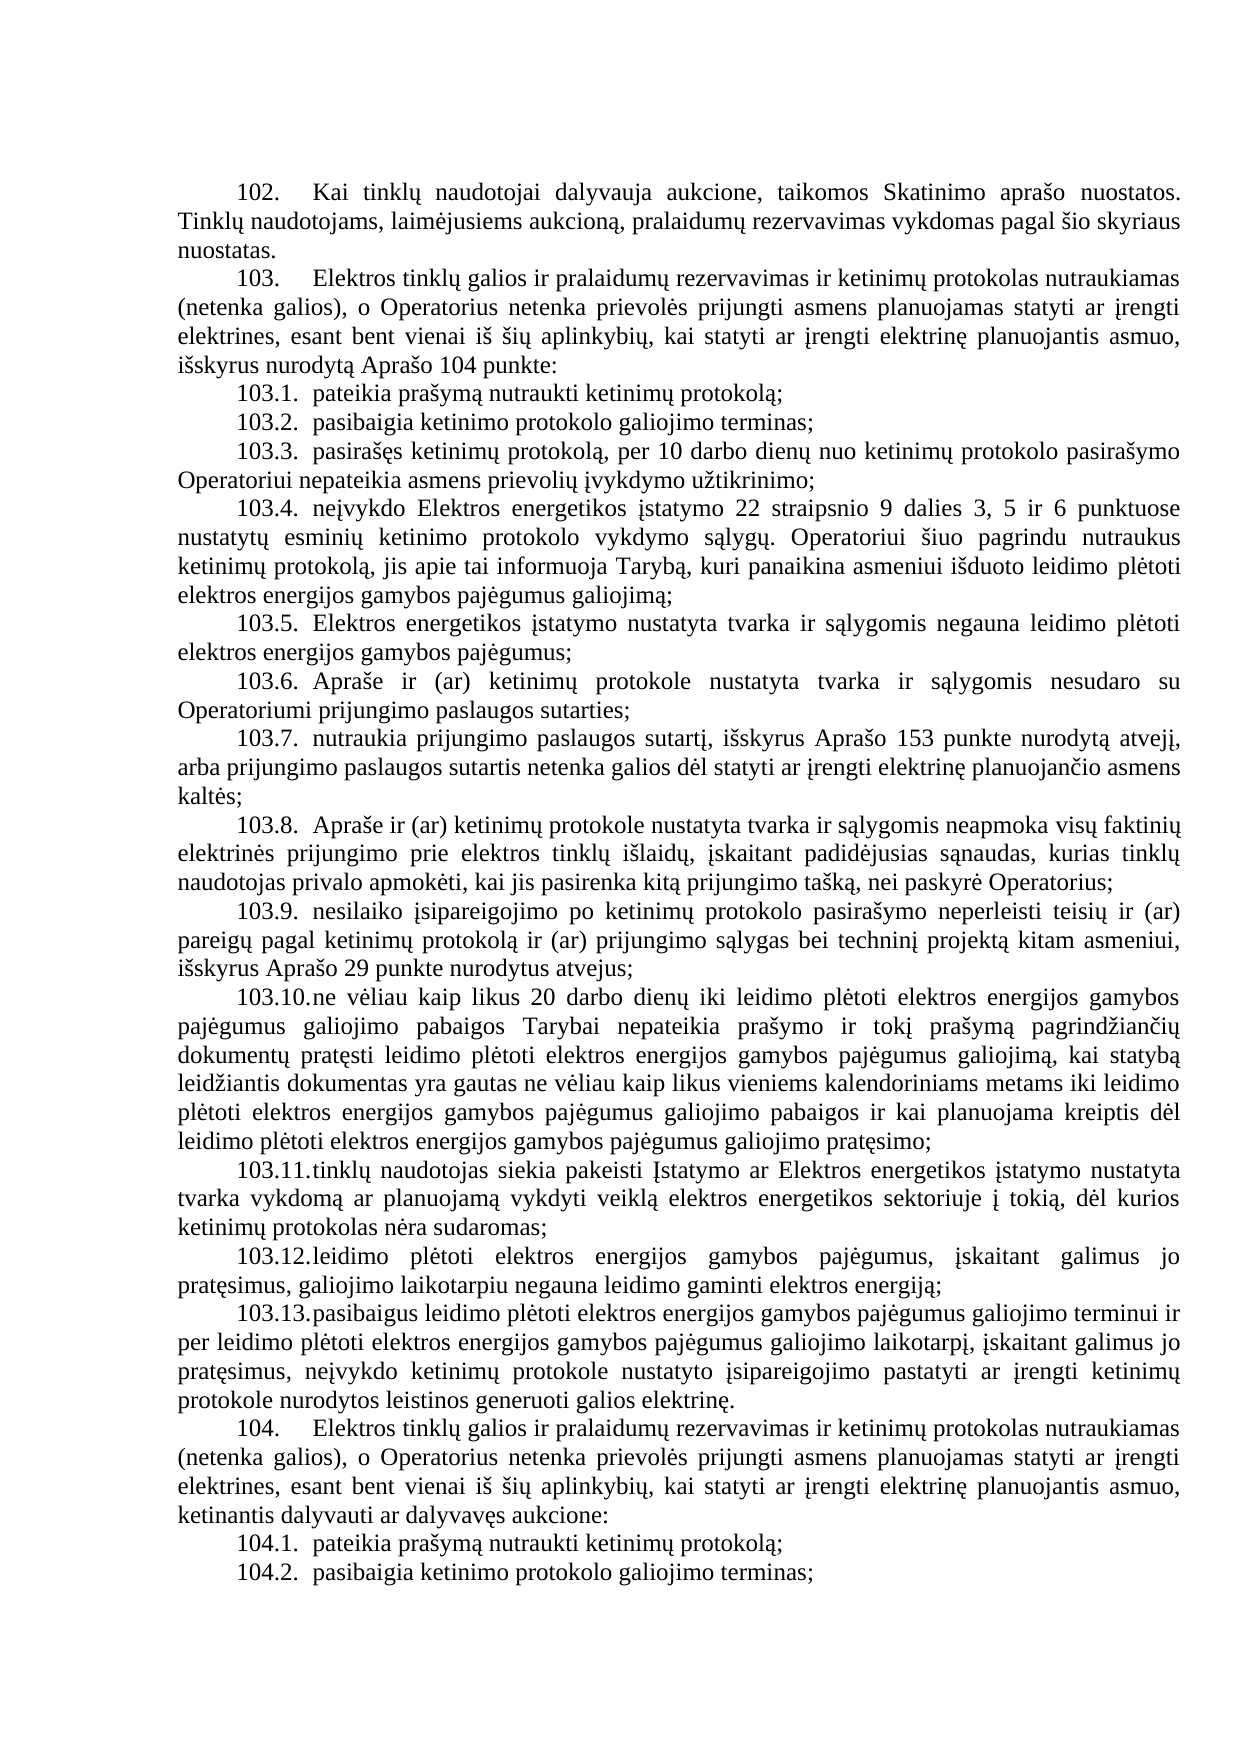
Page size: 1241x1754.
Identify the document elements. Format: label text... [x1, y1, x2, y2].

text 103.7. nutraukia prijungimo paslaugos sutartį, išskyrus Aprašo ‎153 punkte nurodytą atvejį, arba prijungimo paslaugos sutartis netenka galios dėl statyti ar įrengti elektrinę planuojančio asmens kaltės; [177, 723, 1181, 810]
text 103.13. pasibaigus leidimo plėtoti elektros energijos gamybos pajėgumus galiojimo terminui ir per leidimo plėtoti elektros energijos gamybos pajėgumus galiojimo laikotarpį, įskaitant galimus jo pratęsimus, neįvykdo ketinimų protokole nustatyto įsipareigojimo pastatyti ar įrengti ketinimų protokole nurodytos leistinos generuoti galios elektrinę. [177, 1298, 1181, 1413]
text 103.11. tinklų naudotojas siekia pakeisti Įstatymo ar Elektros energetikos įstatymo nustatyta tvarka vykdomą ar planuojamą vykdyti veiklą elektros energetikos sektoriuje į tokią, dėl kurios ketinimų protokolas nėra sudaromas; [177, 1155, 1181, 1241]
text 103.4. neįvykdo Elektros energetikos įstatymo 22 straipsnio 9 dalies 3, 5 ir 6 punktuose nustatytų esminių ketinimo protokolo vykdymo sąlygų. Operatoriui šiuo pagrindu nutraukus ketinimų protokolą, jis apie tai informuoja Tarybą, kuri panaikina asmeniui išduoto leidimo plėtoti elektros energijos gamybos pajėgumus galiojimą; [177, 493, 1181, 608]
text 103.3. pasirašęs ketinimų protokolą, per 10 darbo dienų nuo ketinimų protokolo pasirašymo Operatoriui nepateikia asmens prievolių įvykdymo užtikrinimo; [177, 436, 1181, 493]
text 103.5. Elektros energetikos įstatymo nustatyta tvarka ir sąlygomis negauna leidimo plėtoti elektros energijos gamybos pajėgumus; [177, 608, 1181, 666]
text 102. Kai tinklų naudotojai dalyvauja aukcione, taikomos Skatinimo aprašo nuostatos. Tinklų naudotojams, laimėjusiems aukcioną, pralaidumų rezervavimas vykdomas pagal šio skyriaus nuostatas. [177, 177, 1181, 263]
text 103. Elektros tinklų galios ir pralaidumų rezervavimas ir ketinimų protokolas nutraukiamas (netenka galios), o Operatorius netenka prievolės prijungti asmens planuojamas statyti ar įrengti elektrines, esant bent vienai iš šių aplinkybių, kai statyti ar įrengti elektrinę planuojantis asmuo, išskyrus nurodytą Aprašo ‎104 punkte: [177, 263, 1181, 378]
text 104. Elektros tinklų galios ir pralaidumų rezervavimas ir ketinimų protokolas nutraukiamas (netenka galios), o Operatorius netenka prievolės prijungti asmens planuojamas statyti ar įrengti elektrines, esant bent vienai iš šių aplinkybių, kai statyti ar įrengti elektrinę planuojantis asmuo, ketinantis dalyvauti ar dalyvavęs aukcione: [177, 1413, 1181, 1528]
text 103.1. pateikia prašymą nutraukti ketinimų protokolą; [177, 378, 1181, 407]
text 104.1. pateikia prašymą nutraukti ketinimų protokolą; [177, 1528, 1181, 1557]
text 103.2. pasibaigia ketinimo protokolo galiojimo terminas; [177, 407, 1181, 436]
text 103.10. ne vėliau kaip likus 20 darbo dienų iki leidimo plėtoti elektros energijos gamybos pajėgumus galiojimo pabaigos Tarybai nepateikia prašymo ir tokį prašymą pagrindžiančių dokumentų pratęsti leidimo plėtoti elektros energijos gamybos pajėgumus galiojimą, kai statybą leidžiantis dokumentas yra gautas ne vėliau kaip likus vieniems kalendoriniams metams iki leidimo plėtoti elektros energijos gamybos pajėgumus galiojimo pabaigos ir kai planuojama kreiptis dėl leidimo plėtoti elektros energijos gamybos pajėgumus galiojimo pratęsimo; [177, 982, 1181, 1155]
text 103.12. leidimo plėtoti elektros energijos gamybos pajėgumus, įskaitant galimus jo pratęsimus, galiojimo laikotarpiu negauna leidimo gaminti elektros energiją; [177, 1241, 1181, 1298]
text 103.6. Apraše ir (ar) ketinimų protokole nustatyta tvarka ir sąlygomis nesudaro su Operatoriumi prijungimo paslaugos sutarties; [177, 666, 1181, 723]
text 104.2. pasibaigia ketinimo protokolo galiojimo terminas; [177, 1557, 1181, 1586]
text 103.8. Apraše ir (ar) ketinimų protokole nustatyta tvarka ir sąlygomis neapmoka visų faktinių elektrinės prijungimo prie elektros tinklų išlaidų, įskaitant padidėjusias sąnaudas, kurias tinklų naudotojas privalo apmokėti, kai jis pasirenka kitą prijungimo tašką, nei paskyrė Operatorius; [177, 810, 1181, 896]
text 103.9. nesilaiko įsipareigojimo po ketinimų protokolo pasirašymo neperleisti teisių ir (ar) pareigų pagal ketinimų protokolą ir (ar) prijungimo sąlygas bei techninį projektą kitam asmeniui, išskyrus Aprašo ‎29 punkte nurodytus atvejus; [177, 896, 1181, 982]
